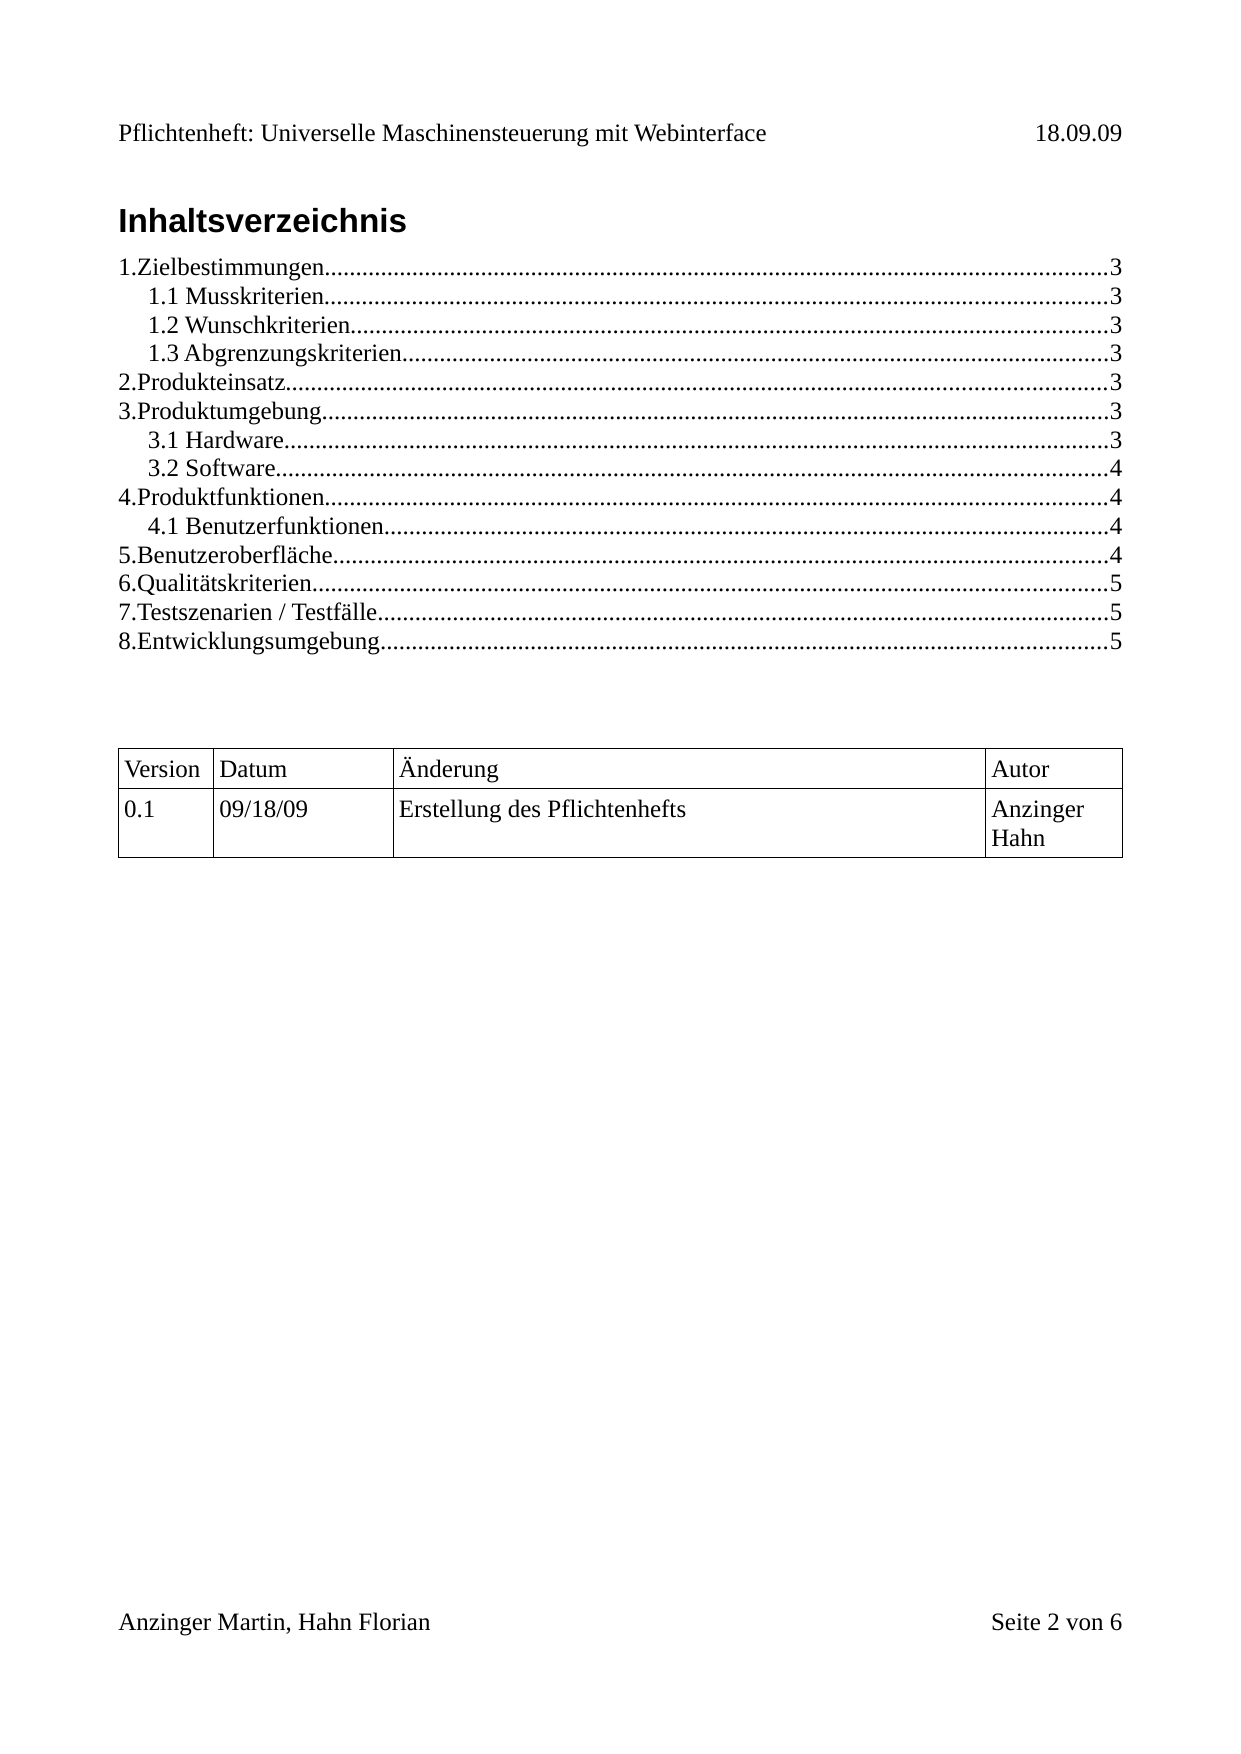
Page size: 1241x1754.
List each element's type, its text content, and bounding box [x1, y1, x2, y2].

text 1.3 Abgrenzungskriterien 3 [148, 338, 1122, 367]
text 3.2 Software 4 [148, 453, 1122, 482]
table_header Version [119, 749, 213, 788]
text 6.Qualitätskriterien 5 [118, 568, 1122, 597]
table_cell 0.1 [119, 789, 213, 857]
table_header Änderung [394, 749, 985, 788]
text 5.Benutzeroberfläche 4 [118, 540, 1122, 568]
text 2.Produkteinsatz 3 [118, 367, 1122, 396]
text 1.Zielbestimmungen 3 [118, 252, 1122, 281]
text 3.1 Hardware 3 [148, 425, 1122, 453]
text 4.1 Benutzerfunktionen 4 [148, 511, 1122, 540]
text 1.1 Musskriterien 3 [148, 281, 1122, 310]
table_cell Erstellung des Pflichtenhefts [394, 789, 985, 857]
subtitle Inhaltsverzeichnis [118, 201, 1122, 240]
table_header Autor [986, 749, 1122, 788]
text 7.Testszenarien / Testfälle 5 [118, 597, 1122, 626]
table_cell 18.09.09 [214, 789, 393, 857]
text 1.2 Wunschkriterien 3 [148, 310, 1122, 338]
table_cell Anzinger Hahn [986, 789, 1122, 857]
text 3.Produktumgebung 3 [118, 396, 1122, 425]
text 4.Produktfunktionen 4 [118, 482, 1122, 511]
text 8.Entwicklungsumgebung 5 [118, 626, 1122, 655]
table_header Datum [214, 749, 393, 788]
